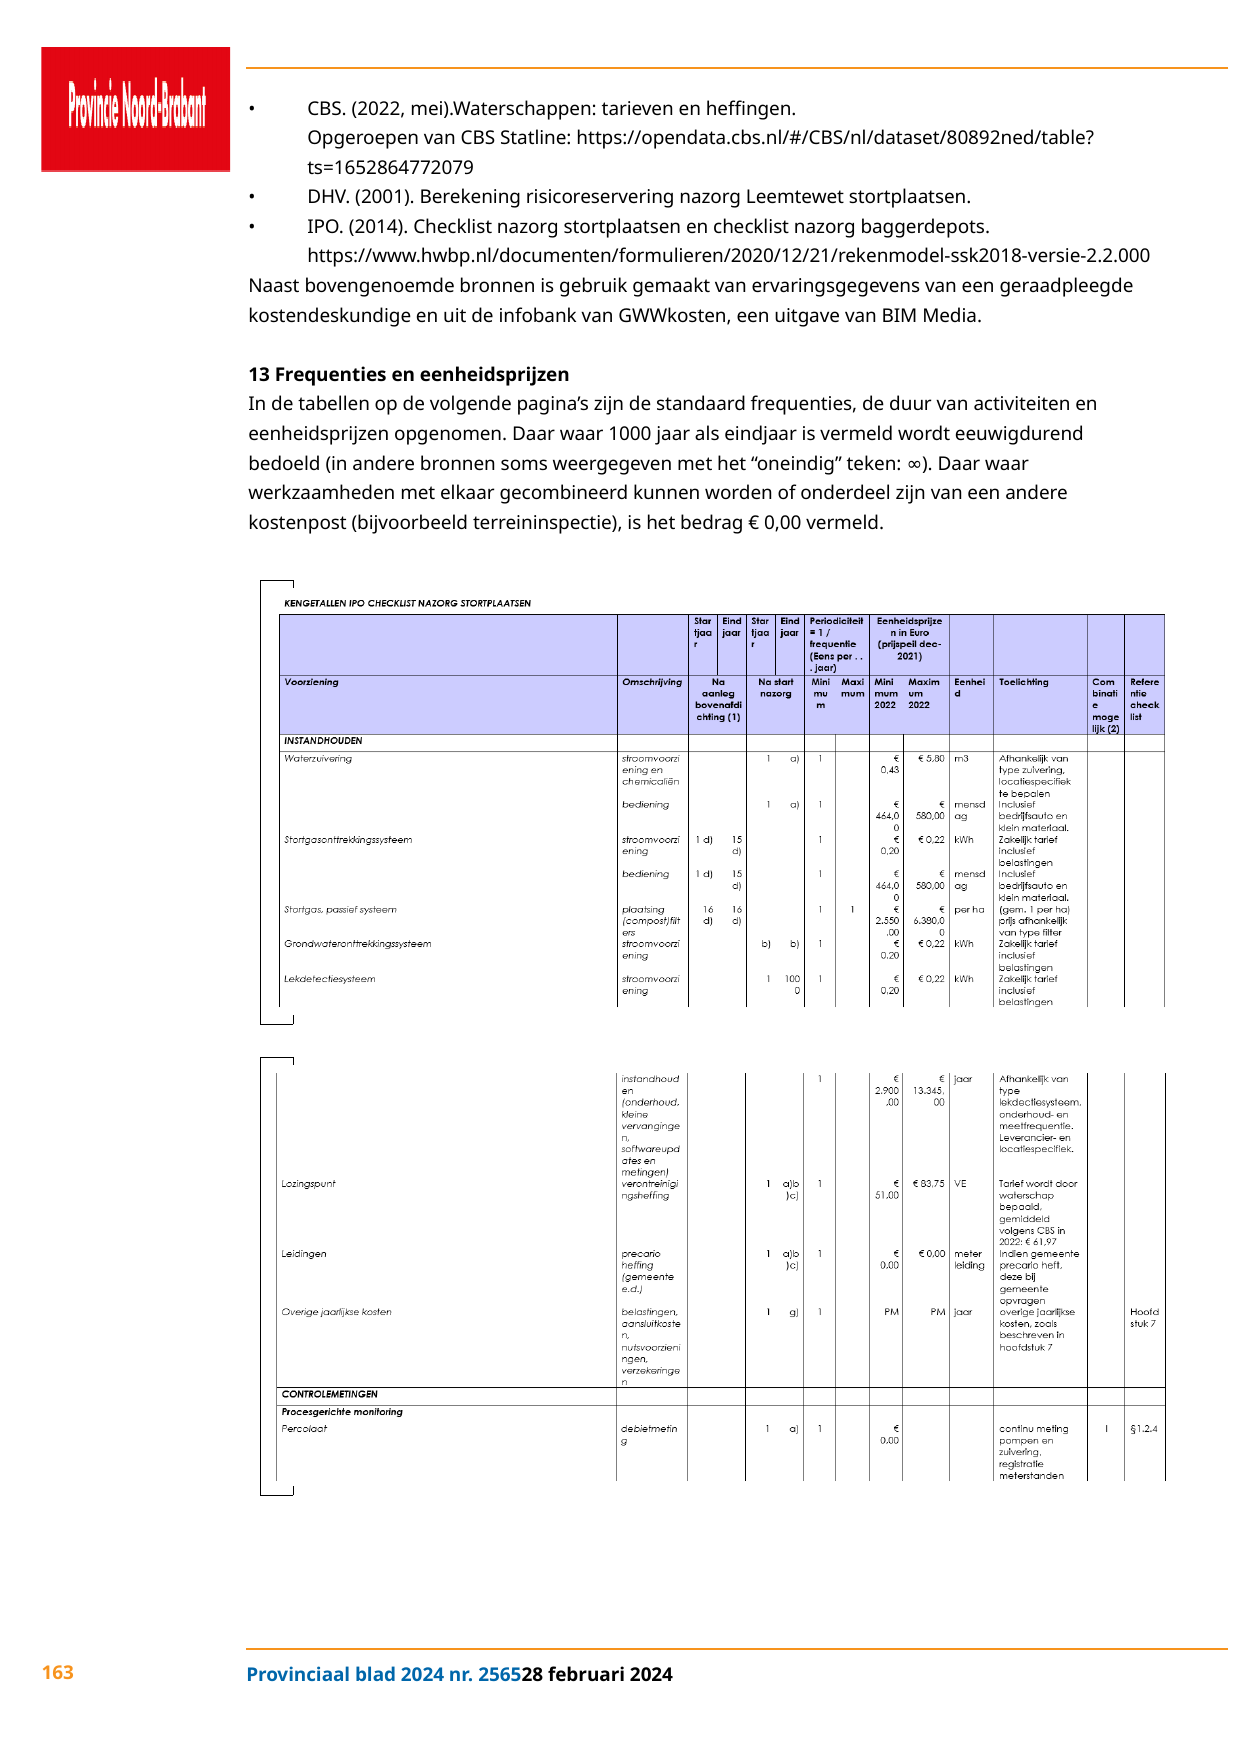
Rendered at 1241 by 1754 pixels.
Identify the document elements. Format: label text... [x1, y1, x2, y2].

list https://www.hwbp.nl/documenten/formulieren/2020/12/21/rekenmodel-ssk2018-versie-2.2.000 [248, 243, 1152, 268]
picture [268, 588, 1173, 1015]
list IPO. (2014). Checklist nazorg stortplaatsen en checklist nazorg baggerdepots. [248, 213, 1152, 239]
list CBS. (2022, mei).Waterschappen: tarieven en heffingen. [248, 95, 1152, 121]
list DHV. (2001). Berekening risicoreservering nazorg Leemtewet stortplaatsen. [248, 183, 1152, 209]
text 13 Frequenties en eenheidsprijzen [248, 361, 1152, 387]
list Opgeroepen van CBS Statline: https://opendata.cbs.nl/#/CBS/nl/dataset/80892ned/table?ts=1652864772079 [248, 124, 1152, 180]
text Naast bovengenoemde bronnen is gebruik gemaakt van ervaringsgegevens van een geraadpleegde kostendeskundige en uit de infobank van GWWkosten, een uitgave van BIM Media. [248, 272, 1152, 328]
picture [41, 47, 231, 172]
picture [268, 1065, 1173, 1486]
text In de tabellen op de volgende pagina’s zijn de standaard frequenties, de duur van activiteiten en eenheidsprijzen opgenomen. Daar waar 1000 jaar als eindjaar is vermeld wordt eeuwigdurend bedoeld (in andere bronnen soms weergegeven met het “oneindig” teken: ∞). Daar waar werkzaamheden met elkaar gecombineerd kunnen worden of onderdeel zijn van een andere kostenpost (bijvoorbeeld terreininspectie), is het bedrag € 0,00 vermeld. [248, 391, 1152, 535]
